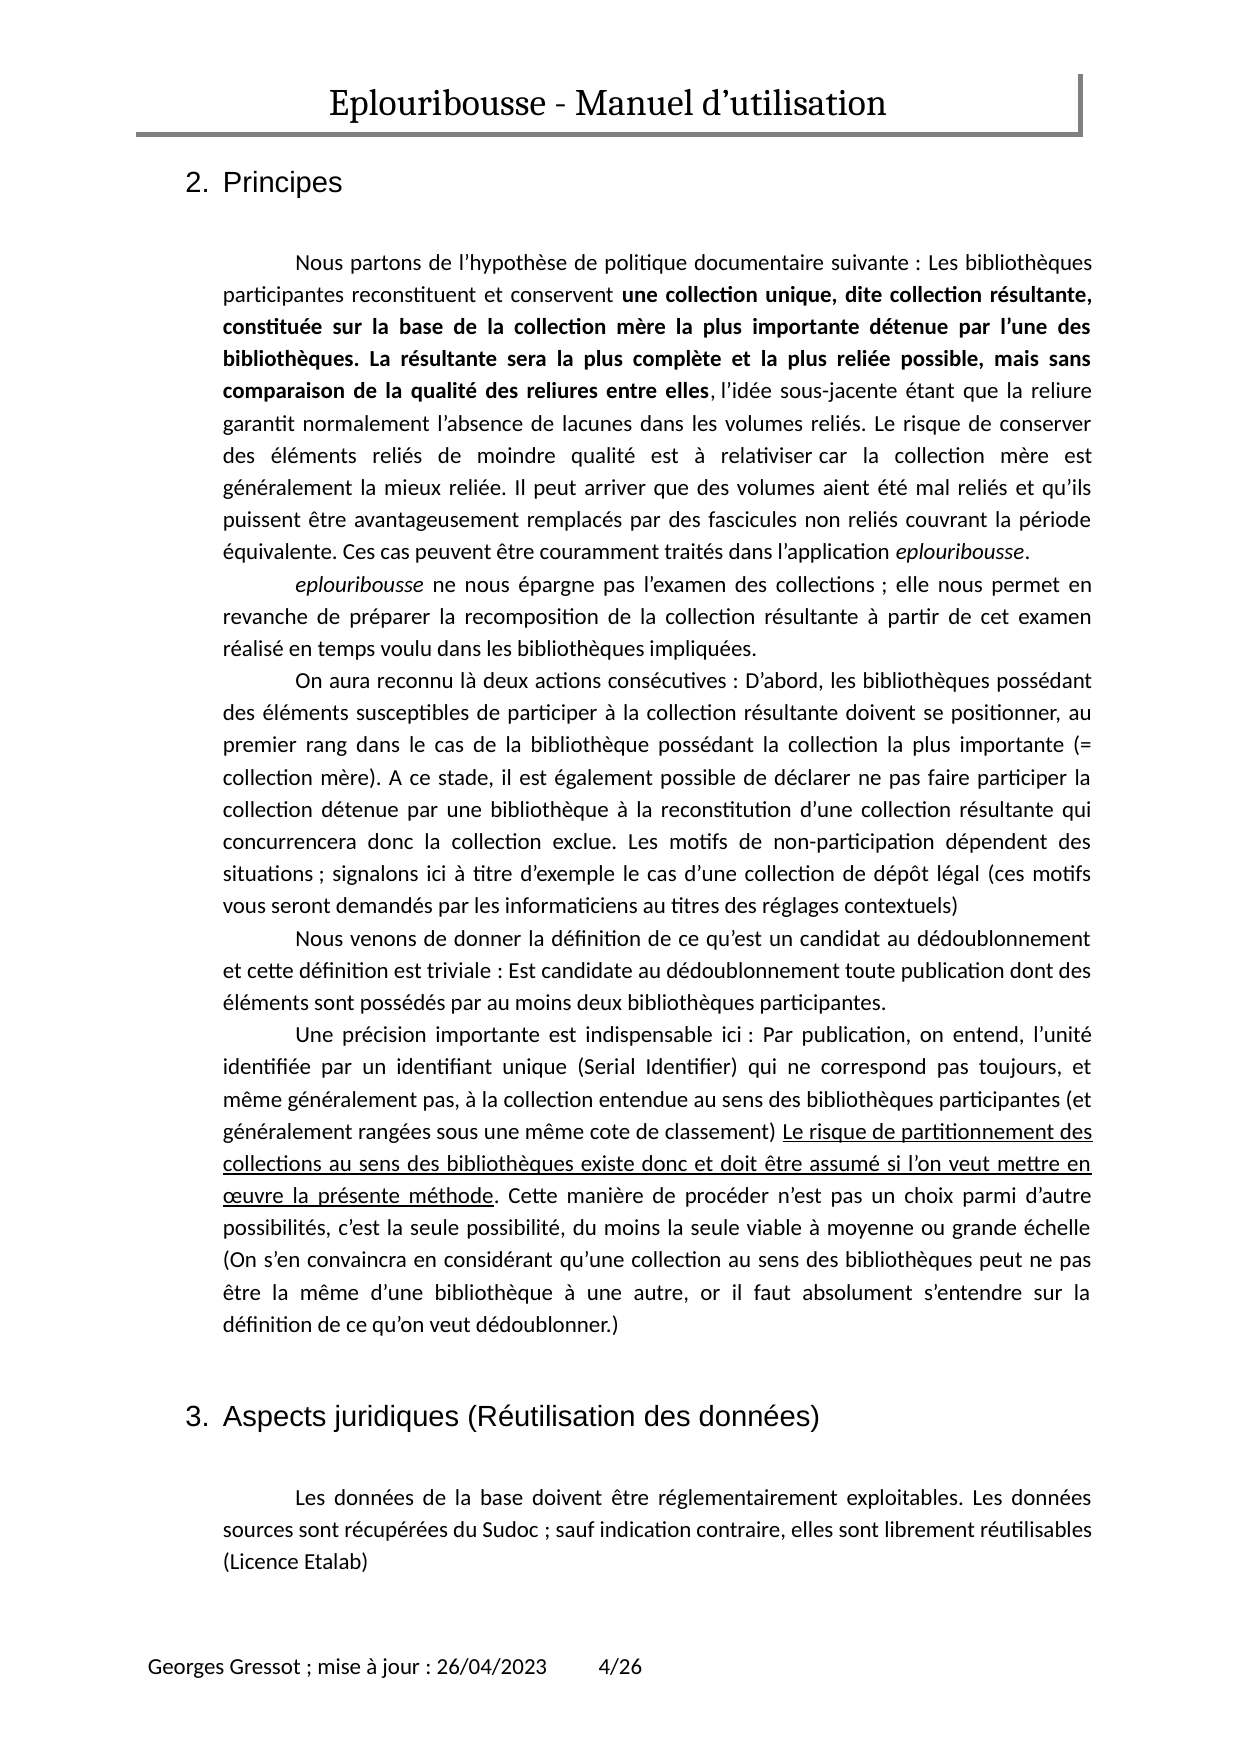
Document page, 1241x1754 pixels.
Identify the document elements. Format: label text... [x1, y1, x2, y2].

subtitle Principes [185, 164, 1093, 198]
list Nous partons de l’hypothèse de politique documentaire suivante : Les bibliothèques participantes reconstituent et conservent une collection unique, dite collection résultante, constituée sur la base de la collection mère la plus importante détenue par l’une des bibliothèques. La résultante sera la plus complète et la plus reliée possible, mais sans comparaison de la qualité des reliures entre elles, l’idée sous-jacente étant que la reliure garantit normalement l’absence de lacunes dans les volumes reliés. Le risque de conserver des éléments reliés de moindre qualité est à relativiser car la collection mère est généralement la mieux reliée. Il peut arriver que des volumes aient été mal reliés et qu’ils puissent être avantageusement remplacés par des fascicules non reliés couvrant la période équivalente. Ces cas peuvent être couramment traités dans l’application eplouribousse. [223, 248, 1093, 566]
list eplouribousse ne nous épargne pas l’examen des collections ; elle nous permet en revanche de préparer la recomposition de la collection résultante à partir de cet examen réalisé en temps voulu dans les bibliothèques impliquées. [223, 570, 1093, 662]
list Les données de la base doivent être réglementairement exploitables. Les données sources sont récupérées du Sudoc ; sauf indication contraire, elles sont librement réutilisables (Licence Etalab) [223, 1483, 1093, 1575]
list Une précision importante est indispensable ici : Par publication, on entend, l’unité identifiée par un identifiant unique (Serial Identifier) qui ne correspond pas toujours, et même généralement pas, à la collection entendue au sens des bibliothèques participantes (et généralement rangées sous une même cote de classement) Le risque de partitionnement des collections au sens des bibliothèques existe donc et doit être assumé si l’on veut mettre en œuvre la présente méthode. Cette manière de procéder n’est pas un choix parmi d’autre possibilités, c’est la seule possibilité, du moins la seule viable à moyenne ou grande échelle (On s’en convaincra en considérant qu’une collection au sens des bibliothèques peut ne pas être la même d’une bibliothèque à une autre, or il faut absolument s’entendre sur la définition de ce qu’on veut dédoublonner.) [223, 1020, 1093, 1338]
list Nous venons de donner la définition de ce qu’est un candidat au dédoublonnement et cette définition est triviale : Est candidate au dédoublonnement toute publication dont des éléments sont possédés par au moins deux bibliothèques participantes. [223, 924, 1093, 1016]
list On aura reconnu là deux actions consécutives : D’abord, les bibliothèques possédant des éléments susceptibles de participer à la collection résultante doivent se positionner, au premier rang dans le cas de la bibliothèque possédant la collection la plus importante (= collection mère). A ce stade, il est également possible de déclarer ne pas faire participer la collection détenue par une bibliothèque à la reconstitution d’une collection résultante qui concurrencera donc la collection exclue. Les motifs de non-participation dépendent des situations ; signalons ici à titre d’exemple le cas d’une collection de dépôt légal (ces motifs vous seront demandés par les informaticiens au titres des réglages contextuels) [223, 666, 1093, 919]
subtitle Aspects juridiques (Réutilisation des données) [185, 1399, 1093, 1433]
